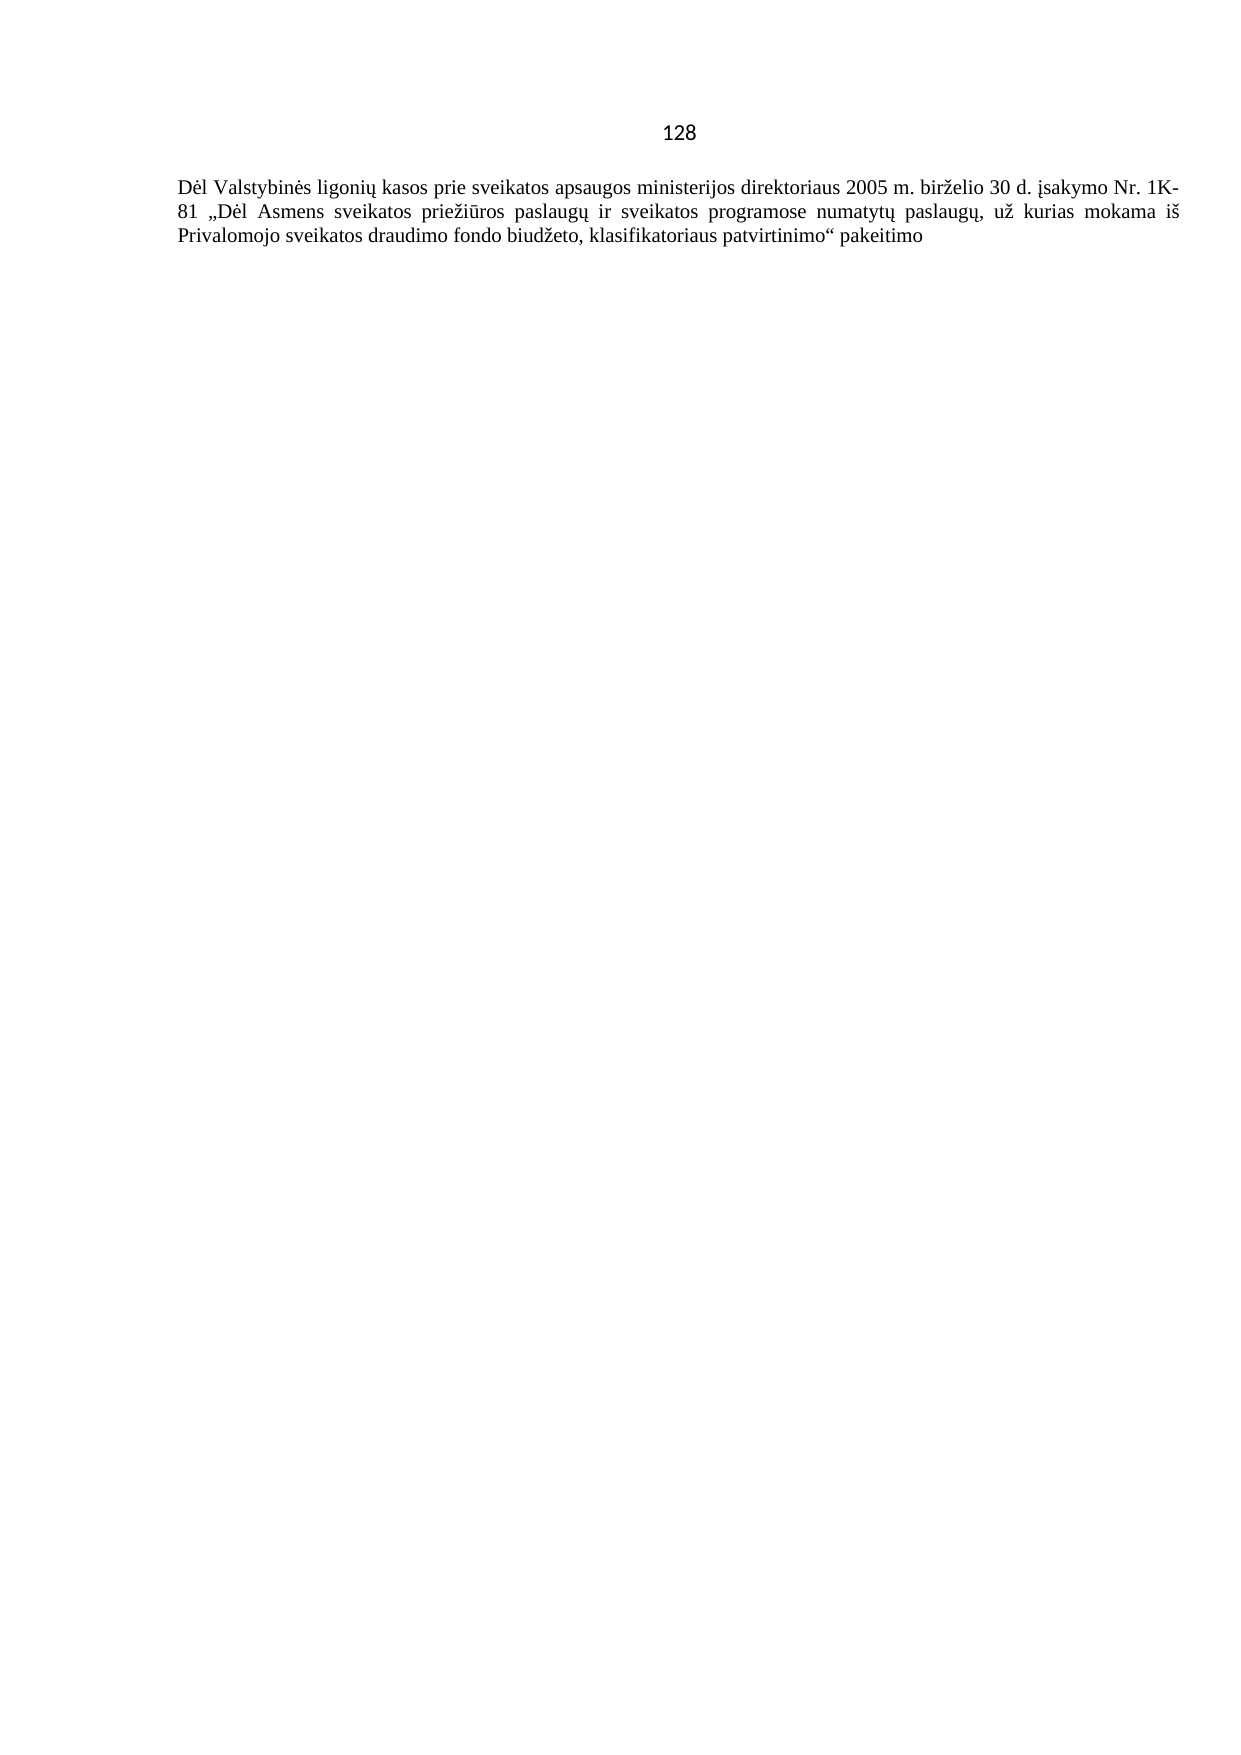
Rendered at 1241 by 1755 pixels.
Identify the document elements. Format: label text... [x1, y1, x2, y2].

text Dėl Valstybinės ligonių kasos prie sveikatos apsaugos ministerijos direktoriaus 2005 m. birželio 30 d. įsakymo Nr. 1K-81 „Dėl Asmens sveikatos priežiūros paslaugų ir sveikatos programose numatytų paslaugų, už kurias mokama iš Privalomojo sveikatos draudimo fondo biudžeto, klasifikatoriaus patvirtinimo“ pakeitimo [177, 175, 1181, 247]
